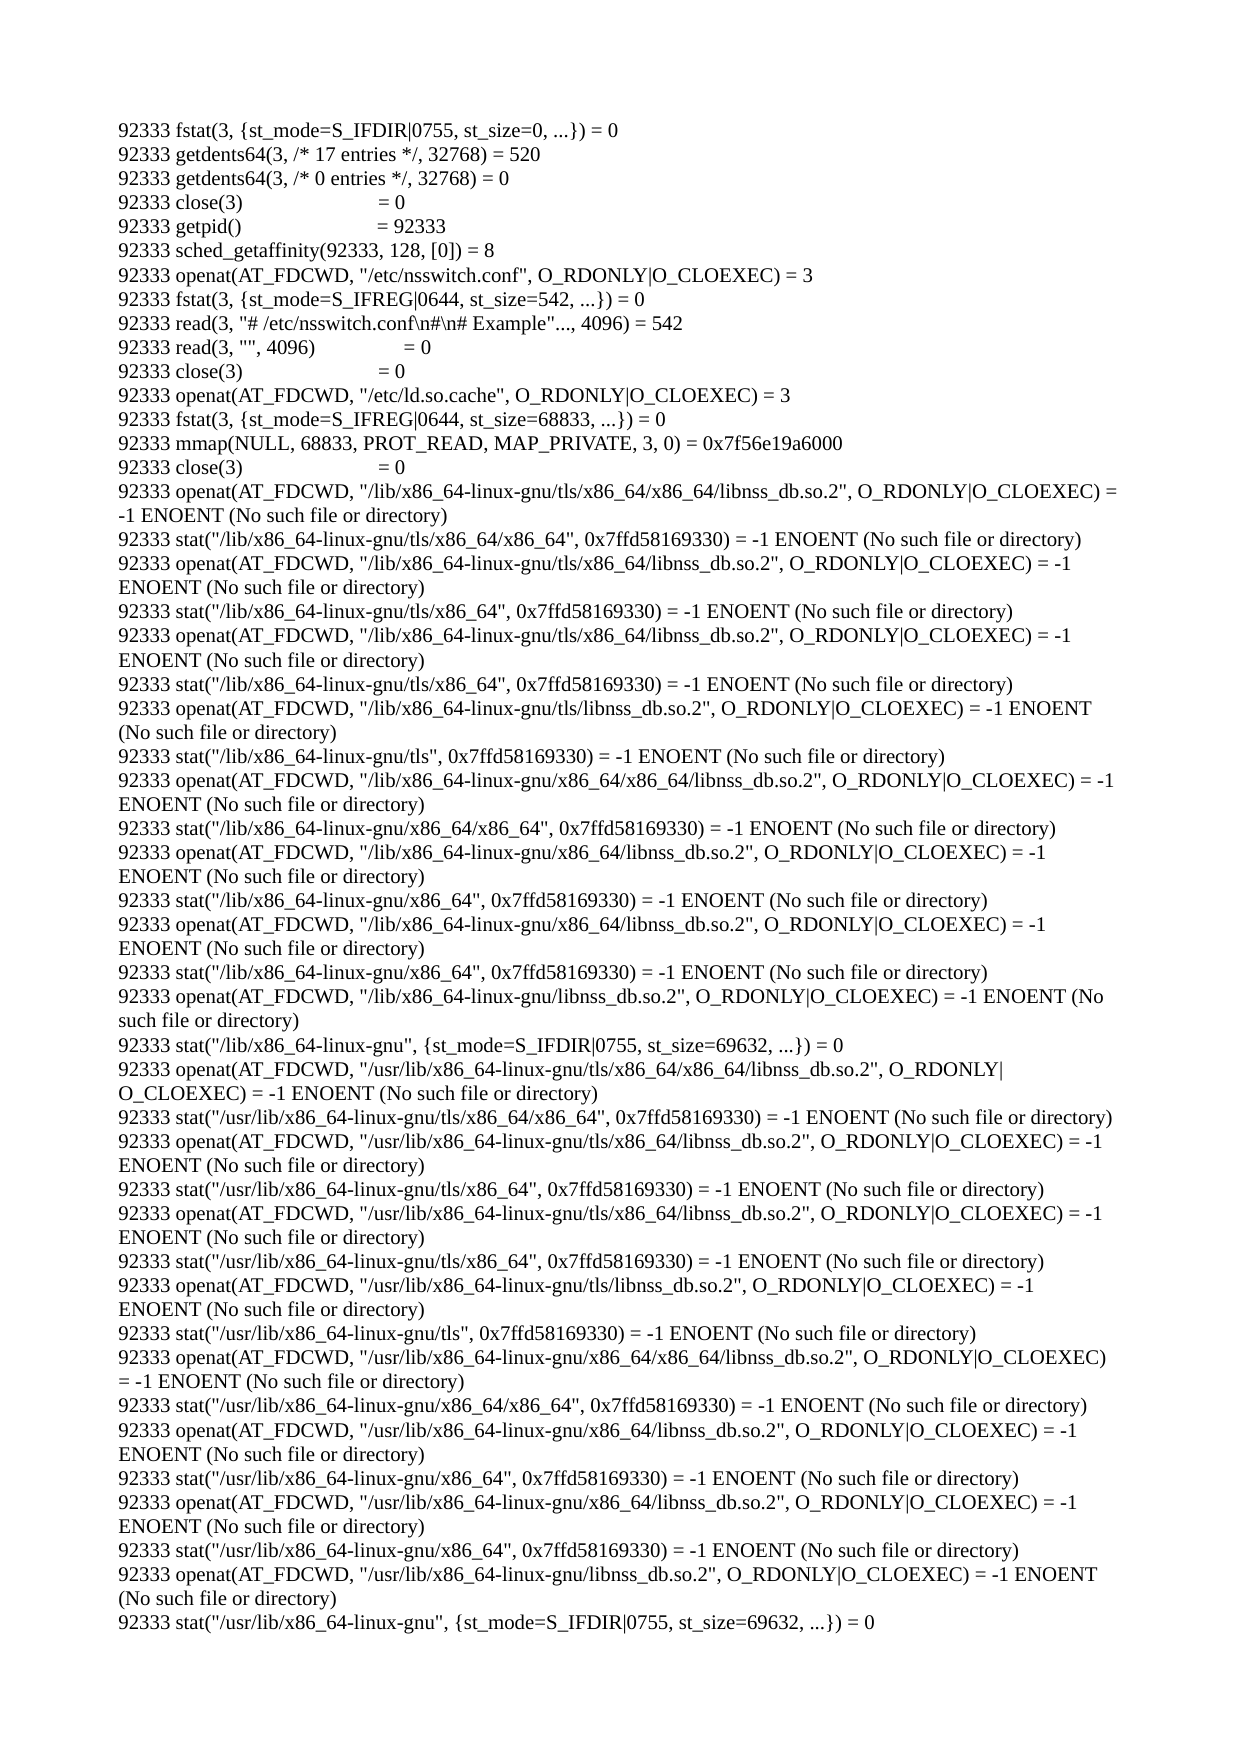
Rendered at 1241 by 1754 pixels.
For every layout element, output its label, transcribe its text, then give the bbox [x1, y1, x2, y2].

text 92333 close(3) = 0 [118, 455, 1122, 479]
text 92333 stat("/usr/lib/x86_64-linux-gnu/x86_64", 0x7ffd58169330) = -1 ENOENT (No such file or directory) [118, 1538, 1122, 1562]
text 92333 openat(AT_FDCWD, "/lib/x86_64-linux-gnu/x86_64/libnss_db.so.2", O_RDONLY|O_CLOEXEC) = -1 ENOENT (No such file or directory) [118, 912, 1122, 960]
text 92333 openat(AT_FDCWD, "/usr/lib/x86_64-linux-gnu/x86_64/x86_64/libnss_db.so.2", O_RDONLY|O_CLOEXEC) = -1 ENOENT (No such file or directory) [118, 1345, 1122, 1393]
text 92333 openat(AT_FDCWD, "/lib/x86_64-linux-gnu/libnss_db.so.2", O_RDONLY|O_CLOEXEC) = -1 ENOENT (No such file or directory) [118, 984, 1122, 1032]
text 92333 openat(AT_FDCWD, "/usr/lib/x86_64-linux-gnu/tls/x86_64/libnss_db.so.2", O_RDONLY|O_CLOEXEC) = -1 ENOENT (No such file or directory) [118, 1129, 1122, 1177]
text 92333 stat("/usr/lib/x86_64-linux-gnu/tls/x86_64", 0x7ffd58169330) = -1 ENOENT (No such file or directory) [118, 1249, 1122, 1273]
text 92333 stat("/lib/x86_64-linux-gnu/tls", 0x7ffd58169330) = -1 ENOENT (No such file or directory) [118, 744, 1122, 768]
text 92333 stat("/lib/x86_64-linux-gnu/tls/x86_64", 0x7ffd58169330) = -1 ENOENT (No such file or directory) [118, 599, 1122, 623]
text 92333 fstat(3, {st_mode=S_IFREG|0644, st_size=68833, ...}) = 0 [118, 407, 1122, 431]
text 92333 stat("/usr/lib/x86_64-linux-gnu/x86_64", 0x7ffd58169330) = -1 ENOENT (No such file or directory) [118, 1466, 1122, 1490]
text 92333 stat("/lib/x86_64-linux-gnu/tls/x86_64", 0x7ffd58169330) = -1 ENOENT (No such file or directory) [118, 672, 1122, 696]
text 92333 stat("/usr/lib/x86_64-linux-gnu/tls", 0x7ffd58169330) = -1 ENOENT (No such file or directory) [118, 1321, 1122, 1345]
text 92333 stat("/lib/x86_64-linux-gnu/x86_64", 0x7ffd58169330) = -1 ENOENT (No such file or directory) [118, 888, 1122, 912]
text 92333 openat(AT_FDCWD, "/usr/lib/x86_64-linux-gnu/libnss_db.so.2", O_RDONLY|O_CLOEXEC) = -1 ENOENT (No such file or directory) [118, 1562, 1122, 1610]
text 92333 stat("/usr/lib/x86_64-linux-gnu/x86_64/x86_64", 0x7ffd58169330) = -1 ENOENT (No such file or directory) [118, 1393, 1122, 1417]
text 92333 openat(AT_FDCWD, "/usr/lib/x86_64-linux-gnu/x86_64/libnss_db.so.2", O_RDONLY|O_CLOEXEC) = -1 ENOENT (No such file or directory) [118, 1417, 1122, 1466]
text 92333 read(3, "", 4096) = 0 [118, 335, 1122, 359]
text 92333 openat(AT_FDCWD, "/etc/nsswitch.conf", O_RDONLY|O_CLOEXEC) = 3 [118, 262, 1122, 287]
text 92333 stat("/lib/x86_64-linux-gnu/x86_64/x86_64", 0x7ffd58169330) = -1 ENOENT (No such file or directory) [118, 816, 1122, 840]
text 92333 close(3) = 0 [118, 359, 1122, 383]
text 92333 fstat(3, {st_mode=S_IFDIR|0755, st_size=0, ...}) = 0 [118, 118, 1122, 142]
text 92333 stat("/usr/lib/x86_64-linux-gnu/tls/x86_64/x86_64", 0x7ffd58169330) = -1 ENOENT (No such file or directory) [118, 1105, 1122, 1129]
text 92333 getdents64(3, /* 0 entries */, 32768) = 0 [118, 166, 1122, 190]
text 92333 openat(AT_FDCWD, "/usr/lib/x86_64-linux-gnu/tls/libnss_db.so.2", O_RDONLY|O_CLOEXEC) = -1 ENOENT (No such file or directory) [118, 1273, 1122, 1321]
text 92333 openat(AT_FDCWD, "/usr/lib/x86_64-linux-gnu/tls/x86_64/libnss_db.so.2", O_RDONLY|O_CLOEXEC) = -1 ENOENT (No such file or directory) [118, 1201, 1122, 1249]
text 92333 openat(AT_FDCWD, "/usr/lib/x86_64-linux-gnu/x86_64/libnss_db.so.2", O_RDONLY|O_CLOEXEC) = -1 ENOENT (No such file or directory) [118, 1490, 1122, 1538]
text 92333 sched_getaffinity(92333, 128, [0]) = 8 [118, 238, 1122, 262]
text 92333 stat("/lib/x86_64-linux-gnu/tls/x86_64/x86_64", 0x7ffd58169330) = -1 ENOENT (No such file or directory) [118, 527, 1122, 551]
text 92333 openat(AT_FDCWD, "/lib/x86_64-linux-gnu/tls/x86_64/libnss_db.so.2", O_RDONLY|O_CLOEXEC) = -1 ENOENT (No such file or directory) [118, 551, 1122, 599]
text 92333 openat(AT_FDCWD, "/lib/x86_64-linux-gnu/x86_64/x86_64/libnss_db.so.2", O_RDONLY|O_CLOEXEC) = -1 ENOENT (No such file or directory) [118, 768, 1122, 816]
text 92333 stat("/lib/x86_64-linux-gnu/x86_64", 0x7ffd58169330) = -1 ENOENT (No such file or directory) [118, 960, 1122, 984]
text 92333 openat(AT_FDCWD, "/lib/x86_64-linux-gnu/x86_64/libnss_db.so.2", O_RDONLY|O_CLOEXEC) = -1 ENOENT (No such file or directory) [118, 840, 1122, 888]
text 92333 openat(AT_FDCWD, "/lib/x86_64-linux-gnu/tls/x86_64/libnss_db.so.2", O_RDONLY|O_CLOEXEC) = -1 ENOENT (No such file or directory) [118, 623, 1122, 672]
text 92333 openat(AT_FDCWD, "/etc/ld.so.cache", O_RDONLY|O_CLOEXEC) = 3 [118, 383, 1122, 407]
text 92333 openat(AT_FDCWD, "/lib/x86_64-linux-gnu/tls/x86_64/x86_64/libnss_db.so.2", O_RDONLY|O_CLOEXEC) = -1 ENOENT (No such file or directory) [118, 479, 1122, 527]
text 92333 stat("/usr/lib/x86_64-linux-gnu", {st_mode=S_IFDIR|0755, st_size=69632, ...}) = 0 [118, 1610, 1122, 1634]
text 92333 openat(AT_FDCWD, "/usr/lib/x86_64-linux-gnu/tls/x86_64/x86_64/libnss_db.so.2", O_RDONLY|O_CLOEXEC) = -1 ENOENT (No such file or directory) [118, 1057, 1122, 1105]
text 92333 mmap(NULL, 68833, PROT_READ, MAP_PRIVATE, 3, 0) = 0x7f56e19a6000 [118, 431, 1122, 455]
text 92333 stat("/usr/lib/x86_64-linux-gnu/tls/x86_64", 0x7ffd58169330) = -1 ENOENT (No such file or directory) [118, 1177, 1122, 1201]
text 92333 getpid() = 92333 [118, 214, 1122, 238]
text 92333 getdents64(3, /* 17 entries */, 32768) = 520 [118, 142, 1122, 166]
text 92333 stat("/lib/x86_64-linux-gnu", {st_mode=S_IFDIR|0755, st_size=69632, ...}) = 0 [118, 1032, 1122, 1057]
text 92333 read(3, "# /etc/nsswitch.conf\n#\n# Example"..., 4096) = 542 [118, 311, 1122, 335]
text 92333 close(3) = 0 [118, 190, 1122, 214]
text 92333 openat(AT_FDCWD, "/lib/x86_64-linux-gnu/tls/libnss_db.so.2", O_RDONLY|O_CLOEXEC) = -1 ENOENT (No such file or directory) [118, 696, 1122, 744]
text 92333 fstat(3, {st_mode=S_IFREG|0644, st_size=542, ...}) = 0 [118, 287, 1122, 311]
